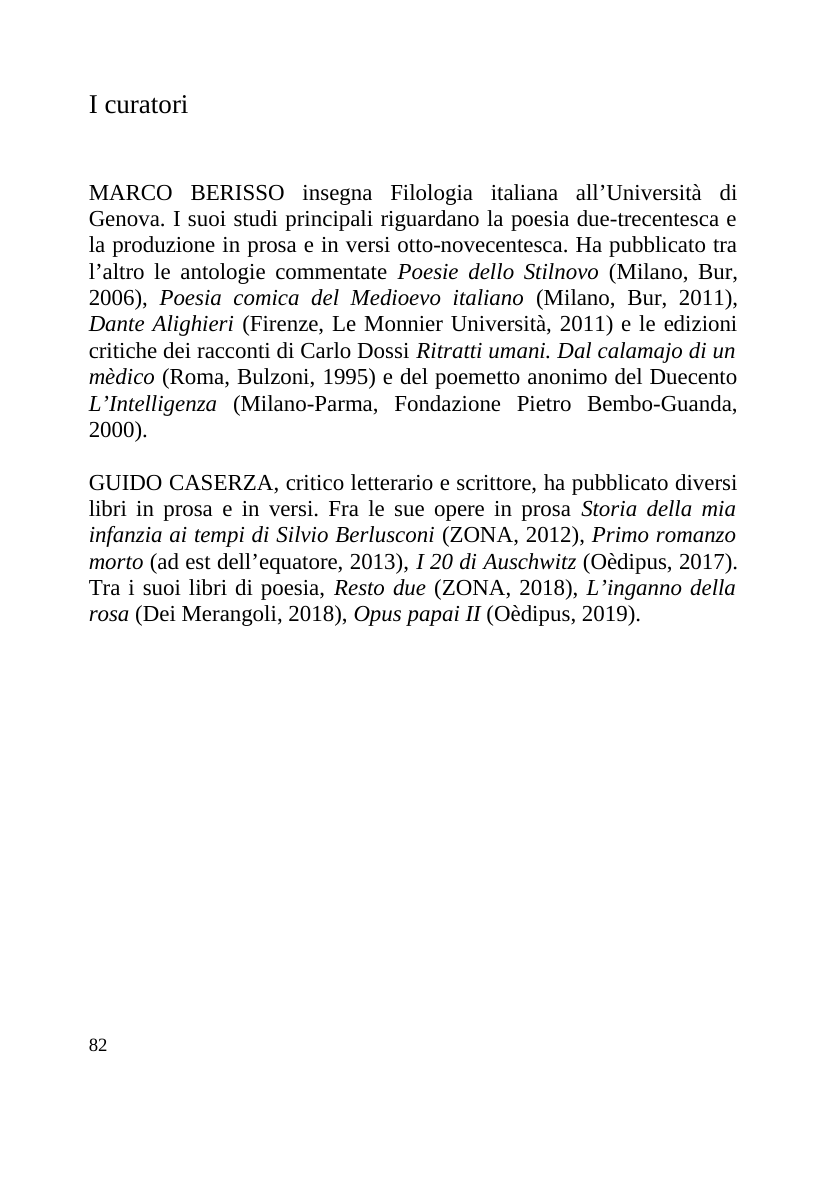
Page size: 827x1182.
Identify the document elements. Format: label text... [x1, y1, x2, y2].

text I curatori [88, 88, 738, 120]
text Guido Caserza, critico letterario e scrittore, ha pubblicato diversi libri in prosa e in versi. Fra le sue opere in prosa Storia della mia infanzia ai tempi di Silvio Berlusconi (Zona, 2012), Primo romanzo morto (ad est dell’equatore, 2013), I 20 di Auschwitz (Oèdipus, 2017). Tra i suoi libri di poesia, Resto due (Zona, 2018), L’inganno della rosa (Dei Merangoli, 2018), Opus papai II (Oèdipus, 2019). [88, 469, 738, 627]
text Marco Berisso insegna Filologia italiana all’Università di Genova. I suoi studi principali riguardano la poesia due-trecentesca e la produzione in prosa e in versi otto-novecentesca. Ha pubblicato tra l’altro le antologie commentate Poesie dello Stilnovo (Milano, Bur, 2006), Poesia comica del Medioevo italiano (Milano, Bur, 2011), Dante Alighieri (Firenze, Le Monnier Università, 2011) e le edizioni critiche dei racconti di Carlo Dossi Ritratti umani. Dal calamajo di un mèdico (Roma, Bulzoni, 1995) e del poemetto anonimo del Duecento L’Intelligenza (Milano-Parma, Fondazione Pietro Bembo-Guanda, 2000). [88, 179, 738, 442]
